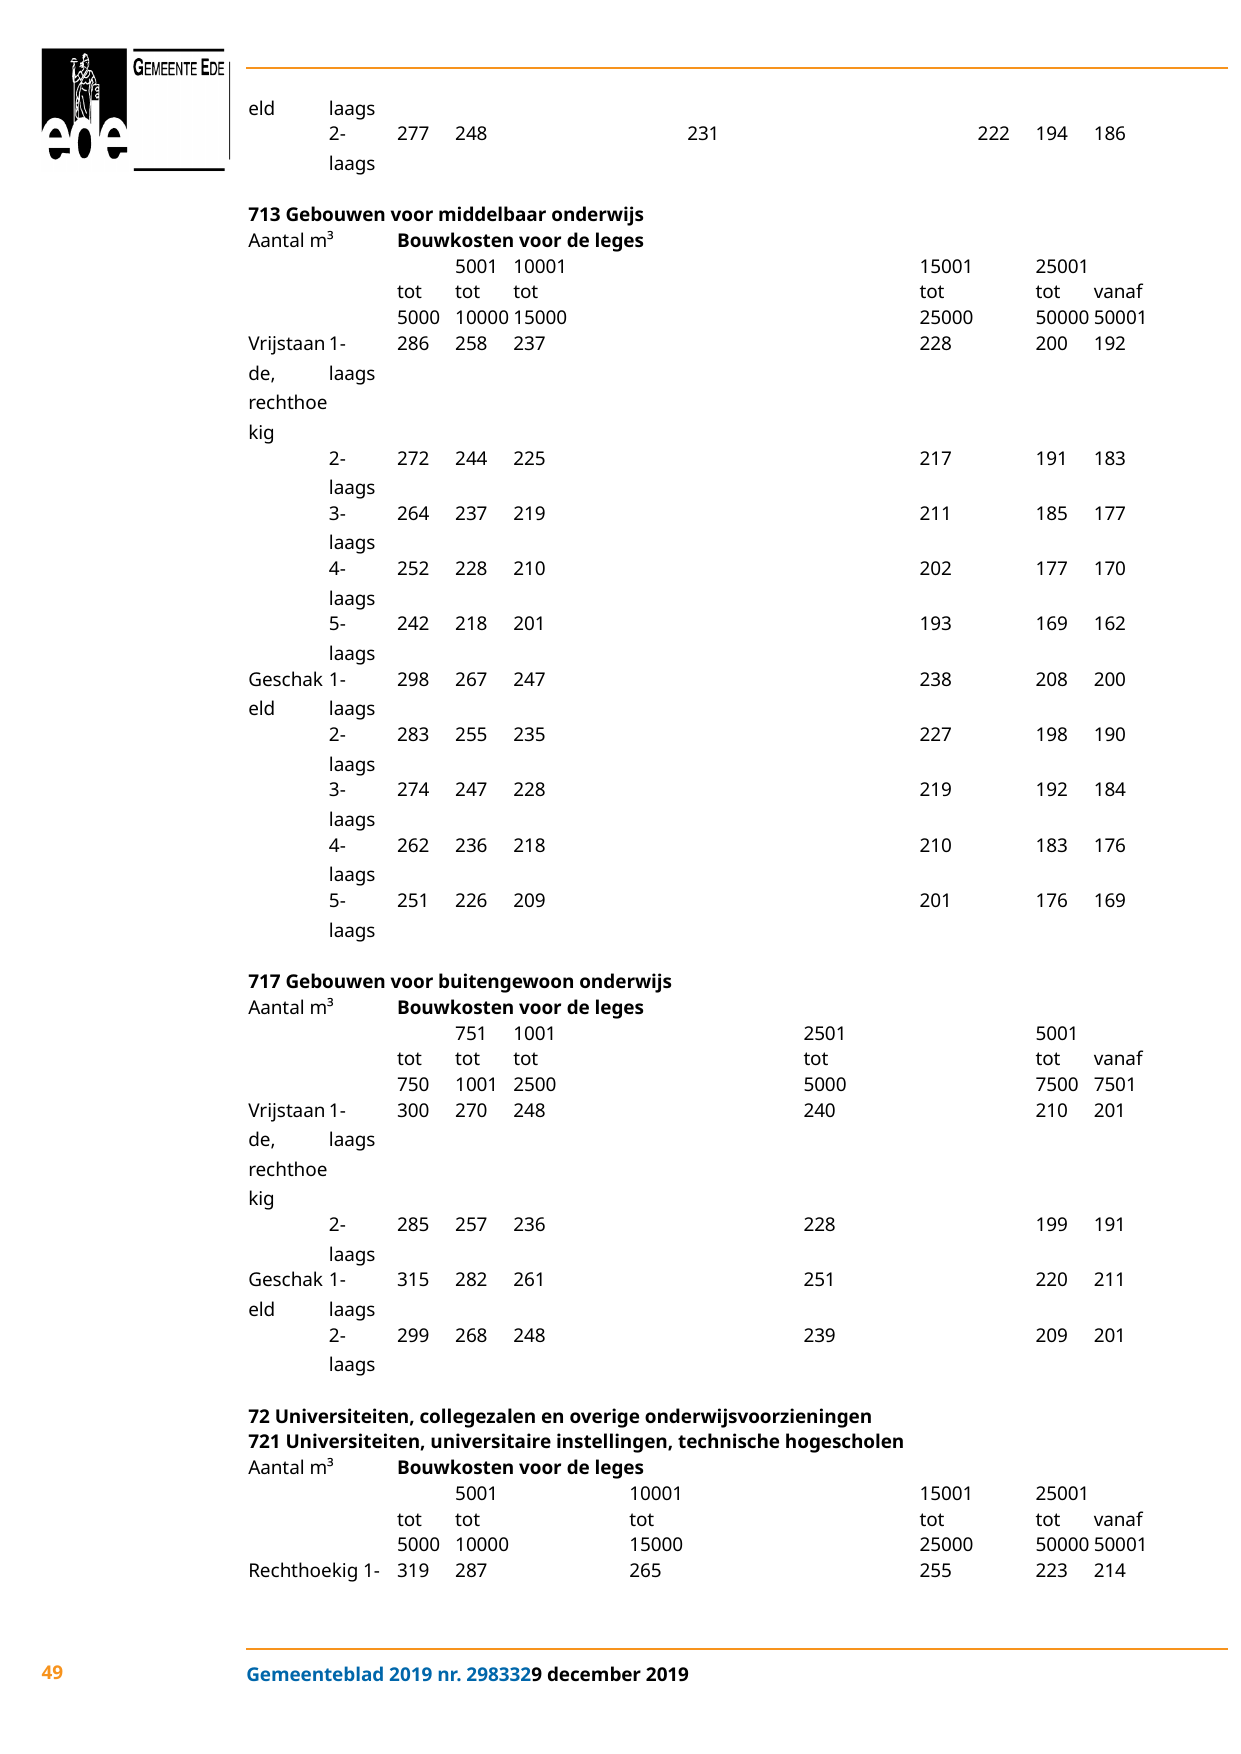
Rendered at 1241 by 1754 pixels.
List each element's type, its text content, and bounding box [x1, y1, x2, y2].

table_cell vanaf [1094, 279, 1152, 304]
table_cell 25001 [1035, 253, 1093, 279]
table_cell 274 [397, 777, 455, 832]
table_cell 287 [455, 1558, 629, 1583]
table_cell 751 [455, 1020, 513, 1045]
table_cell 200 [1035, 330, 1093, 445]
table_cell 209 [1035, 1322, 1093, 1377]
table_cell 1- laags [329, 1267, 397, 1322]
table_cell Vrijstaande, rechthoekig [248, 1097, 329, 1211]
table_cell [1094, 95, 1152, 121]
table_cell 210 [513, 555, 919, 611]
table_cell 2- laags [329, 121, 397, 176]
table_cell Aantal m³ [248, 1455, 397, 1480]
table_cell 255 [919, 1558, 1035, 1583]
table_cell [455, 95, 687, 121]
table_cell [397, 943, 455, 968]
table_cell 285 [397, 1211, 455, 1267]
table_cell 1- laags [329, 1097, 397, 1211]
table_cell 192 [1094, 330, 1152, 445]
table_cell 228 [919, 330, 1035, 445]
table_cell [248, 1480, 397, 1506]
table_cell 201 [1094, 1097, 1152, 1211]
table_cell 4- laags [329, 832, 397, 887]
table_cell 228 [455, 555, 513, 611]
table_cell 202 [919, 555, 1035, 611]
table_cell 25001 [1035, 1480, 1093, 1506]
table_cell 50000 [1035, 1532, 1093, 1557]
table_cell 169 [1035, 611, 1093, 666]
table_cell [1094, 1020, 1152, 1045]
table_cell [1035, 176, 1093, 202]
table_cell [248, 1211, 329, 1267]
table_cell 258 [455, 330, 513, 445]
table_cell 162 [1094, 611, 1152, 666]
table_cell 248 [513, 1322, 803, 1377]
table_cell [248, 721, 329, 777]
table_cell [1035, 943, 1093, 968]
table_cell 193 [919, 611, 1035, 666]
table_cell 257 [455, 1211, 513, 1267]
table_cell tot [513, 1045, 803, 1071]
table_cell 228 [803, 1211, 1035, 1267]
table_cell 252 [397, 555, 455, 611]
table_cell 218 [455, 611, 513, 666]
table_cell 270 [455, 1097, 513, 1211]
table_cell 5001 [455, 253, 513, 279]
table_cell 247 [513, 666, 919, 721]
table_cell 5- laags [329, 887, 397, 942]
table_cell 5001 [1035, 1020, 1093, 1045]
table_cell [455, 943, 571, 968]
table_cell [397, 1377, 455, 1403]
table_cell 4- laags [329, 555, 397, 611]
table_cell 319 [397, 1558, 455, 1583]
table_cell 717 Gebouwen voor buitengewoon onderwijs [248, 968, 1152, 994]
table_cell 239 [803, 1322, 1035, 1377]
table_cell 211 [1094, 1267, 1152, 1322]
table_cell [329, 1377, 397, 1403]
table_cell 713 Gebouwen voor middelbaar onderwijs [248, 202, 1152, 227]
table_cell 201 [919, 887, 1035, 942]
table_cell 72 Universiteiten, collegezalen en overige onderwijsvoorzieningen [248, 1403, 1152, 1429]
table_cell 185 [1035, 500, 1093, 555]
table_cell [329, 176, 397, 202]
table_cell 177 [1035, 555, 1093, 611]
picture [41, 47, 231, 172]
table_cell 2501 [803, 1020, 1035, 1045]
table_cell 5000 [397, 305, 455, 330]
table_cell 2500 [513, 1071, 803, 1097]
table_cell [248, 121, 329, 176]
table_cell 201 [1094, 1322, 1152, 1377]
table_cell 200 [1094, 666, 1152, 721]
table_cell Bouwkosten voor de leges [397, 1455, 1152, 1480]
table_cell 201 [513, 611, 919, 666]
table_cell 222 [978, 121, 1035, 176]
table_cell 176 [1094, 832, 1152, 887]
table_cell 50001 [1094, 305, 1152, 330]
table_cell 210 [919, 832, 1035, 887]
table_cell 265 [629, 1558, 919, 1583]
table_cell 199 [1035, 1211, 1093, 1267]
table_cell 237 [513, 330, 919, 445]
table_cell [1035, 1377, 1093, 1403]
table_cell 283 [397, 721, 455, 777]
table_cell Aantal m³ [248, 994, 397, 1020]
table_cell 7501 [1094, 1071, 1152, 1097]
table_cell [248, 1020, 397, 1045]
table_cell [455, 1377, 571, 1403]
table_cell [1094, 1377, 1152, 1403]
table_cell 25000 [919, 305, 1035, 330]
table_cell Geschakeld [248, 1267, 329, 1322]
table_cell 15000 [513, 305, 919, 330]
table_cell [745, 943, 1035, 968]
table_cell 225 [513, 445, 919, 500]
table_cell 300 [397, 1097, 455, 1211]
table_cell 219 [513, 500, 919, 555]
table_cell tot [1035, 279, 1093, 304]
table_cell 10001 [629, 1480, 919, 1506]
table_cell 228 [513, 777, 919, 832]
table_cell 272 [397, 445, 455, 500]
table_cell 286 [397, 330, 455, 445]
table_cell tot [803, 1045, 1035, 1071]
table_cell 223 [1035, 1558, 1093, 1583]
table_cell 262 [397, 832, 455, 887]
table_cell [248, 1377, 329, 1403]
table_cell 194 [1035, 121, 1093, 176]
table_cell 170 [1094, 555, 1152, 611]
table_cell 236 [455, 832, 513, 887]
table_cell [397, 176, 455, 202]
table_cell 282 [455, 1267, 513, 1322]
table_cell tot [919, 1506, 1035, 1532]
table_cell 191 [1094, 1211, 1152, 1267]
table_cell 208 [1035, 666, 1093, 721]
table_cell 240 [803, 1097, 1035, 1211]
table_cell [248, 777, 329, 832]
table_cell 248 [513, 1097, 803, 1211]
table_cell tot [397, 1045, 455, 1071]
table_cell 192 [1035, 777, 1093, 832]
table_cell [248, 611, 329, 666]
table_cell Vrijstaande, rechthoekig [248, 330, 329, 445]
table_cell [248, 1045, 397, 1071]
table_cell 277 [397, 121, 455, 176]
table_cell Aantal m³ [248, 227, 397, 253]
table_cell 2- laags [329, 721, 397, 777]
table_cell [329, 943, 397, 968]
table_cell 183 [1094, 445, 1152, 500]
table_cell vanaf [1094, 1045, 1152, 1071]
table_cell [248, 1322, 329, 1377]
table_cell 1- laags [329, 330, 397, 445]
table_cell laags [329, 95, 397, 121]
table_cell [571, 1377, 745, 1403]
table_cell tot [455, 279, 513, 304]
table_cell [248, 943, 329, 968]
table_cell [455, 176, 571, 202]
table_cell 226 [455, 887, 513, 942]
table_cell [248, 279, 397, 304]
table_cell 238 [919, 666, 1035, 721]
table_cell 177 [1094, 500, 1152, 555]
table_cell [248, 1532, 397, 1557]
table_cell 255 [455, 721, 513, 777]
table_cell 5- laags [329, 611, 397, 666]
table_cell 267 [455, 666, 513, 721]
table_cell [1094, 176, 1152, 202]
table_cell 299 [397, 1322, 455, 1377]
table_cell 15001 [919, 1480, 1035, 1506]
table_cell 244 [455, 445, 513, 500]
table_cell [248, 253, 397, 279]
table_cell [397, 1480, 455, 1506]
table_cell 214 [1094, 1558, 1152, 1583]
table_cell tot [513, 279, 919, 304]
table_cell 184 [1094, 777, 1152, 832]
table_cell [745, 1377, 1035, 1403]
table_cell 750 [397, 1071, 455, 1097]
table_cell 50000 [1035, 305, 1093, 330]
table_cell tot [919, 279, 1035, 304]
table_cell 7500 [1035, 1071, 1093, 1097]
table_cell [248, 1506, 397, 1532]
table_cell [397, 253, 455, 279]
table_cell 261 [513, 1267, 803, 1322]
table_cell 1- laags [329, 666, 397, 721]
table_cell 211 [919, 500, 1035, 555]
table_cell 220 [1035, 1267, 1093, 1322]
table_cell 268 [455, 1322, 513, 1377]
table_cell 10000 [455, 305, 513, 330]
table_cell 1001 [513, 1020, 803, 1045]
table_cell 50001 [1094, 1532, 1152, 1557]
table_cell 237 [455, 500, 513, 555]
table_cell 1001 [455, 1071, 513, 1097]
table_cell [1094, 253, 1152, 279]
table_cell tot [629, 1506, 919, 1532]
table_cell 247 [455, 777, 513, 832]
table_cell 190 [1094, 721, 1152, 777]
table_cell 25000 [919, 1532, 1035, 1557]
table_cell 10000 [455, 1532, 629, 1557]
table_cell Bouwkosten voor de leges [397, 994, 1152, 1020]
table_cell [248, 500, 329, 555]
table_cell [248, 832, 329, 887]
table_cell 186 [1094, 121, 1152, 176]
table_cell 219 [919, 777, 1035, 832]
table_cell 5000 [803, 1071, 1035, 1097]
table_cell 210 [1035, 1097, 1093, 1211]
table_cell 218 [513, 832, 919, 887]
table_cell [248, 1071, 397, 1097]
table_cell [978, 95, 1035, 121]
table_cell 2- laags [329, 1322, 397, 1377]
table_cell 3- laags [329, 777, 397, 832]
table_cell 5001 [455, 1480, 629, 1506]
table_cell tot [397, 279, 455, 304]
table_cell 298 [397, 666, 455, 721]
table_cell [397, 95, 455, 121]
table_cell 2- laags [329, 445, 397, 500]
table_cell [248, 176, 329, 202]
table_cell 264 [397, 500, 455, 555]
table_cell 3- laags [329, 500, 397, 555]
table_cell [745, 176, 1035, 202]
table_cell [571, 943, 745, 968]
table_cell 217 [919, 445, 1035, 500]
table_cell 183 [1035, 832, 1093, 887]
table_cell 2- laags [329, 1211, 397, 1267]
table_cell 10001 [513, 253, 919, 279]
table_cell [1035, 95, 1093, 121]
table_cell [571, 176, 745, 202]
table_cell [397, 1020, 455, 1045]
table_cell tot [1035, 1506, 1093, 1532]
table_cell eld [248, 95, 329, 121]
table_cell tot [397, 1506, 455, 1532]
table_cell 191 [1035, 445, 1093, 500]
table_cell 248 [455, 121, 687, 176]
table_cell tot [455, 1045, 513, 1071]
table_cell 15001 [919, 253, 1035, 279]
table_cell Geschakeld [248, 666, 329, 721]
table_cell 231 [687, 121, 977, 176]
table_cell [248, 445, 329, 500]
table_cell 315 [397, 1267, 455, 1322]
table_cell tot [455, 1506, 629, 1532]
table_cell 209 [513, 887, 919, 942]
table_cell 169 [1094, 887, 1152, 942]
table_cell 251 [803, 1267, 1035, 1322]
table_cell [1094, 943, 1152, 968]
table_cell Bouwkosten voor de leges [397, 227, 1152, 253]
table_cell 235 [513, 721, 919, 777]
table_cell 5000 [397, 1532, 455, 1557]
table_cell 198 [1035, 721, 1093, 777]
table_cell 176 [1035, 887, 1093, 942]
table_cell [1094, 1480, 1152, 1506]
table_cell 15000 [629, 1532, 919, 1557]
table_cell tot [1035, 1045, 1093, 1071]
table_cell vanaf [1094, 1506, 1152, 1532]
table_cell 236 [513, 1211, 803, 1267]
table_cell 242 [397, 611, 455, 666]
table_cell 227 [919, 721, 1035, 777]
table_cell Rechthoekig 1- [248, 1558, 397, 1583]
table_cell [248, 887, 329, 942]
table_cell 721 Universiteiten, universitaire instellingen, technische hogescholen [248, 1429, 1152, 1454]
table_cell 251 [397, 887, 455, 942]
table_cell [248, 305, 397, 330]
table_cell [248, 555, 329, 611]
table_cell [687, 95, 977, 121]
